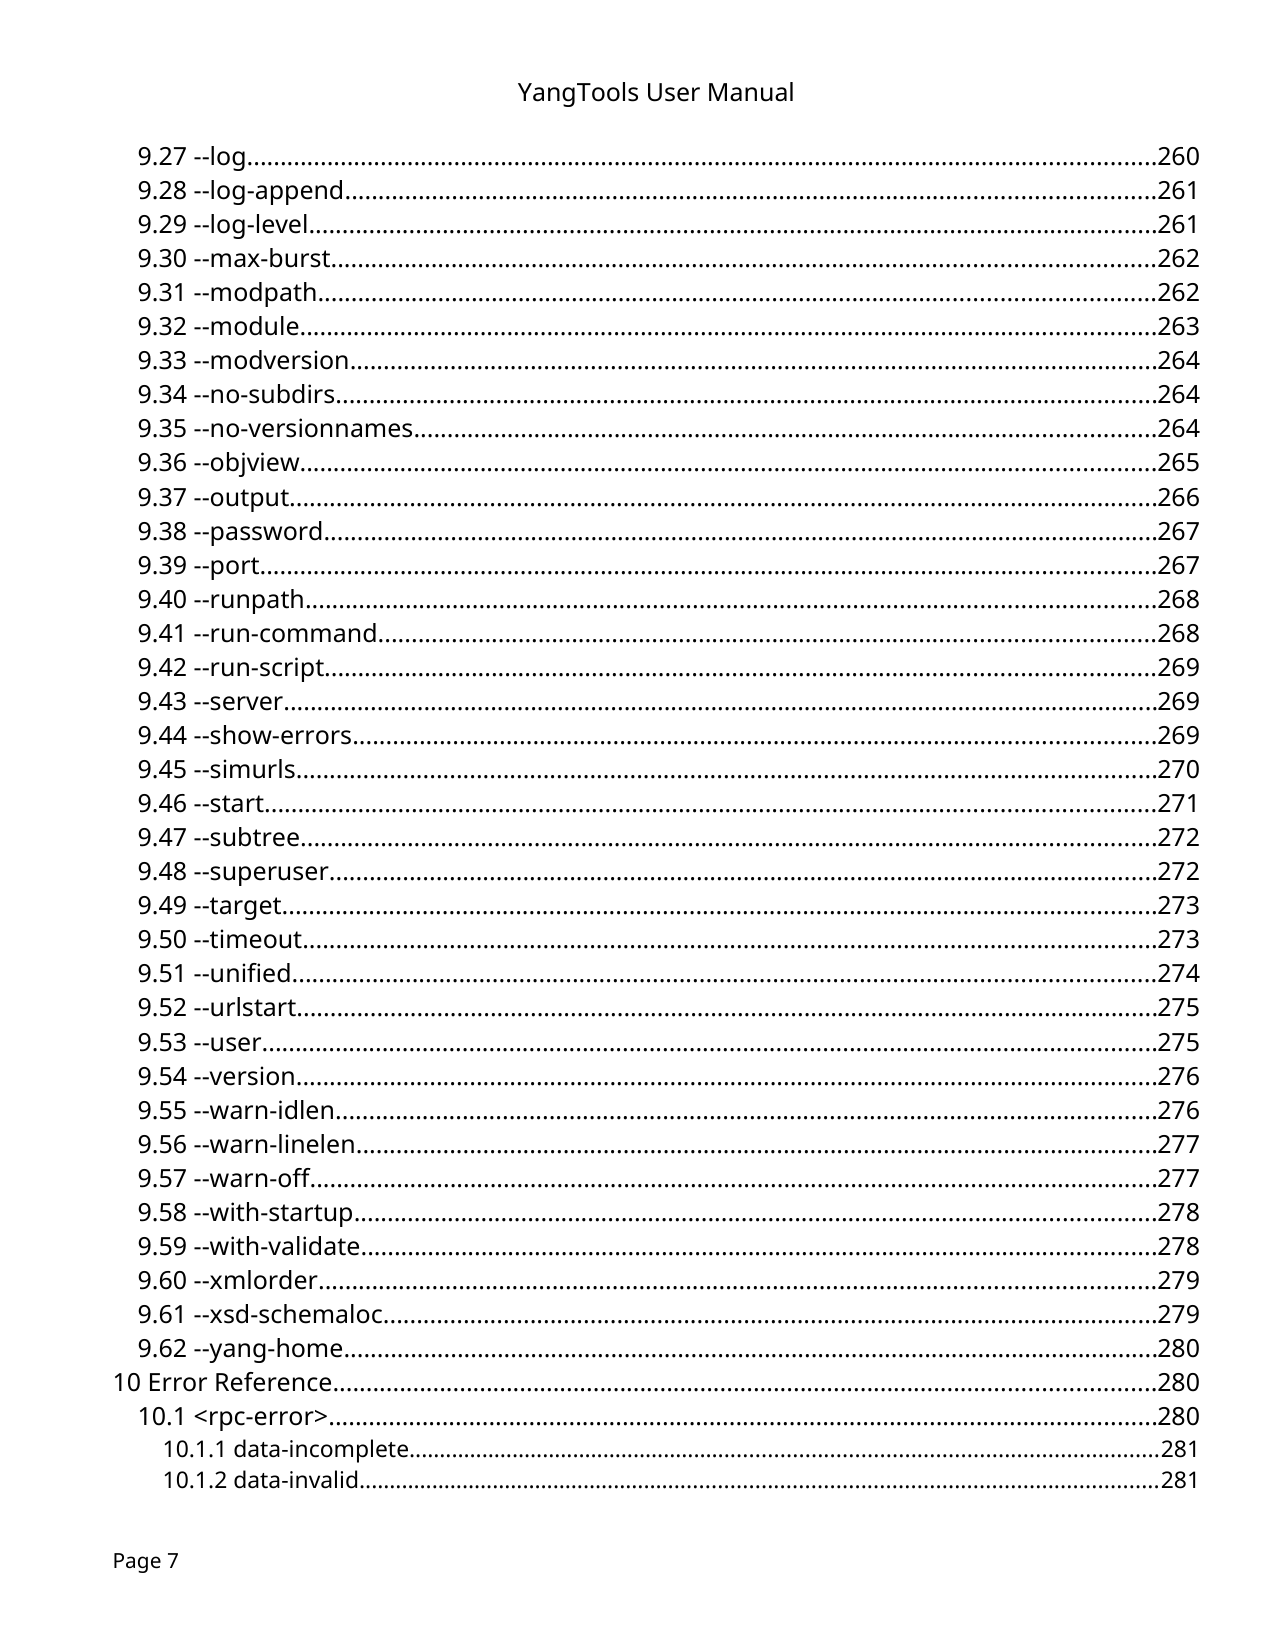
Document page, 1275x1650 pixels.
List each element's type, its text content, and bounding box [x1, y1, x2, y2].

text 9.49 --target 273 [137, 888, 1200, 922]
text 9.40 --runpath 268 [137, 581, 1200, 615]
text 9.53 --user 275 [137, 1024, 1200, 1058]
text 9.48 --superuser 272 [137, 854, 1200, 888]
text 10.1.1 data-incomplete 281 [162, 1433, 1200, 1464]
text 9.50 --timeout 273 [137, 922, 1200, 956]
text 9.37 --output 266 [137, 479, 1200, 513]
text 9.28 --log-append 261 [137, 173, 1200, 207]
text 9.41 --run-command 268 [137, 615, 1200, 649]
text 9.60 --xmlorder 279 [137, 1263, 1200, 1297]
text 9.57 --warn-off 277 [137, 1160, 1200, 1194]
text 9.30 --max-burst 262 [137, 241, 1200, 275]
text 10 Error Reference 280 [112, 1365, 1200, 1399]
text 9.27 --log 260 [137, 138, 1200, 173]
text 9.43 --server 269 [137, 683, 1200, 718]
text 9.32 --module 263 [137, 309, 1200, 343]
text 9.42 --run-script 269 [137, 649, 1200, 683]
text 9.36 --objview 265 [137, 445, 1200, 479]
text 9.54 --version 276 [137, 1058, 1200, 1092]
text 9.56 --warn-linelen 277 [137, 1126, 1200, 1160]
text 9.33 --modversion 264 [137, 343, 1200, 377]
text 9.52 --urlstart 275 [137, 990, 1200, 1024]
text 9.58 --with-startup 278 [137, 1194, 1200, 1228]
text 9.51 --unified 274 [137, 956, 1200, 990]
text 9.45 --simurls 270 [137, 752, 1200, 786]
text 9.35 --no-versionnames 264 [137, 411, 1200, 445]
text 10.1.2 data-invalid 281 [162, 1464, 1200, 1495]
text 9.29 --log-level 261 [137, 207, 1200, 241]
text 9.39 --port 267 [137, 547, 1200, 581]
text 9.38 --password 267 [137, 513, 1200, 547]
text 9.61 --xsd-schemaloc 279 [137, 1297, 1200, 1331]
text 9.44 --show-errors 269 [137, 718, 1200, 752]
text 9.59 --with-validate 278 [137, 1228, 1200, 1263]
text 9.31 --modpath 262 [137, 275, 1200, 309]
text 9.55 --warn-idlen 276 [137, 1092, 1200, 1126]
text 10.1 <rpc-error> 280 [137, 1399, 1200, 1433]
text 9.34 --no-subdirs 264 [137, 377, 1200, 411]
text 9.62 --yang-home 280 [137, 1331, 1200, 1365]
text 9.46 --start 271 [137, 786, 1200, 820]
text 9.47 --subtree 272 [137, 820, 1200, 854]
